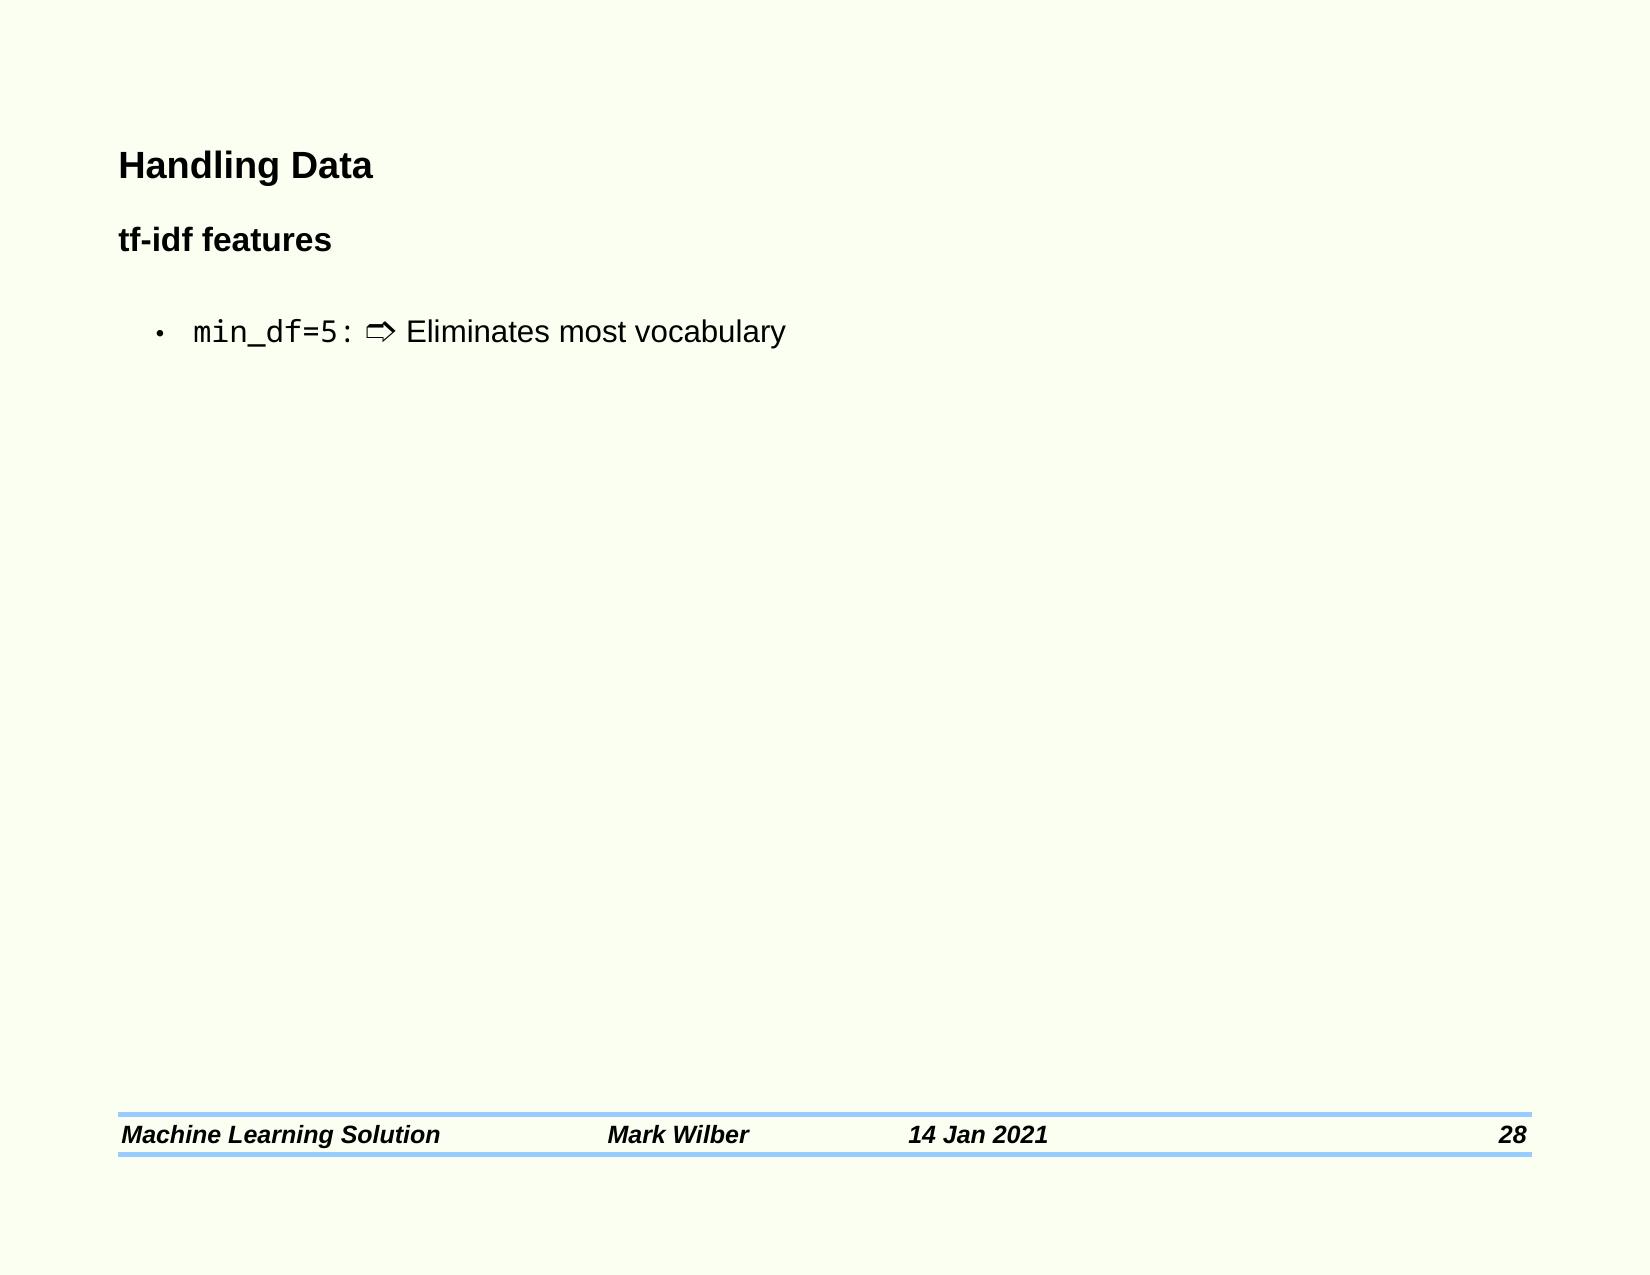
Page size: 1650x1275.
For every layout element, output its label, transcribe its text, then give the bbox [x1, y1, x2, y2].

subtitle tf-idf features [118, 220, 1532, 259]
subtitle Handling Data [118, 143, 1532, 187]
list min_df=5: 🢣 Eliminates most vocabulary [156, 310, 1532, 351]
